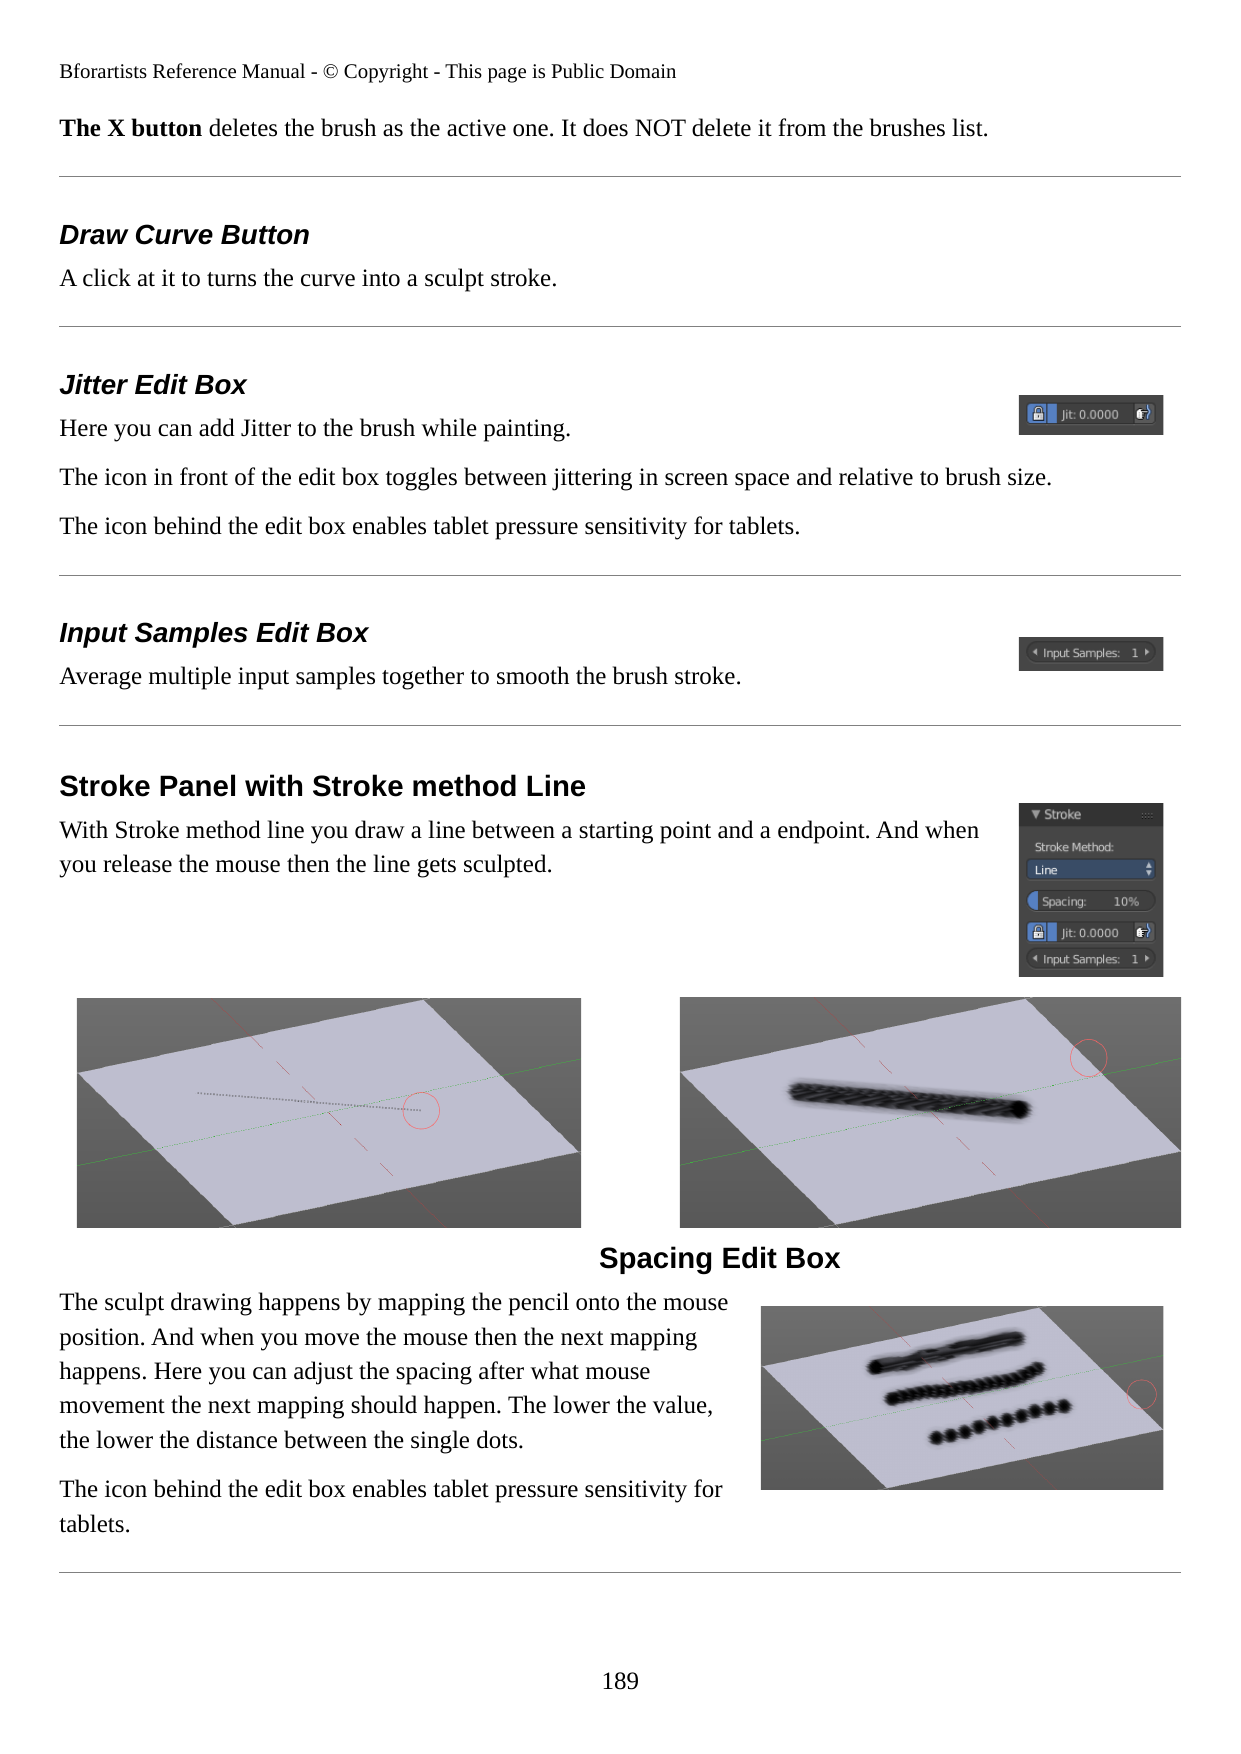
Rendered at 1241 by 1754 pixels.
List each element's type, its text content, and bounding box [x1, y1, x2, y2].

text Here you can add Jitter to the brush while painting. [59, 413, 1181, 442]
picture [1018, 803, 1164, 977]
picture [76, 998, 582, 1228]
picture [760, 1306, 1164, 1490]
text The sculpt drawing happens by mapping the pencil onto the mouse position. And when you move the mouse then the next mapping happens. Here you can adjust the spacing after what mouse movement the next mapping should happen. The lower the value, the lower the distance between the single dots. [59, 1287, 1181, 1454]
picture [679, 997, 1182, 1228]
text A click at it to turns the curve into a sculpt stroke. [59, 263, 1181, 291]
text The icon behind the edit box enables tablet pressure sensitivity for tablets. [59, 511, 1181, 540]
subtitle Spacing Edit Box [59, 1238, 1181, 1275]
text The X button deletes the brush as the active one. It does NOT delete it from the brushes list. [59, 113, 1181, 141]
subtitle Draw Curve Button [59, 218, 1181, 250]
text With Stroke method line you draw a line between a starting point and a endpoint. And when you release the mouse then the line gets sculpted. [59, 815, 1018, 878]
subtitle Input Samples Edit Box [59, 617, 1181, 648]
picture [1018, 637, 1164, 671]
subtitle Stroke Panel with Stroke method Line [59, 769, 1181, 803]
subtitle Jitter Edit Box [59, 368, 1181, 400]
text The icon behind the edit box enables tablet pressure sensitivity for tablets. [59, 1474, 1181, 1537]
text Average multiple input samples together to smooth the brush stroke. [59, 661, 1181, 690]
text The icon in front of the edit box toggles between jittering in screen space and relative to brush size. [59, 462, 1181, 491]
picture [1018, 395, 1164, 435]
